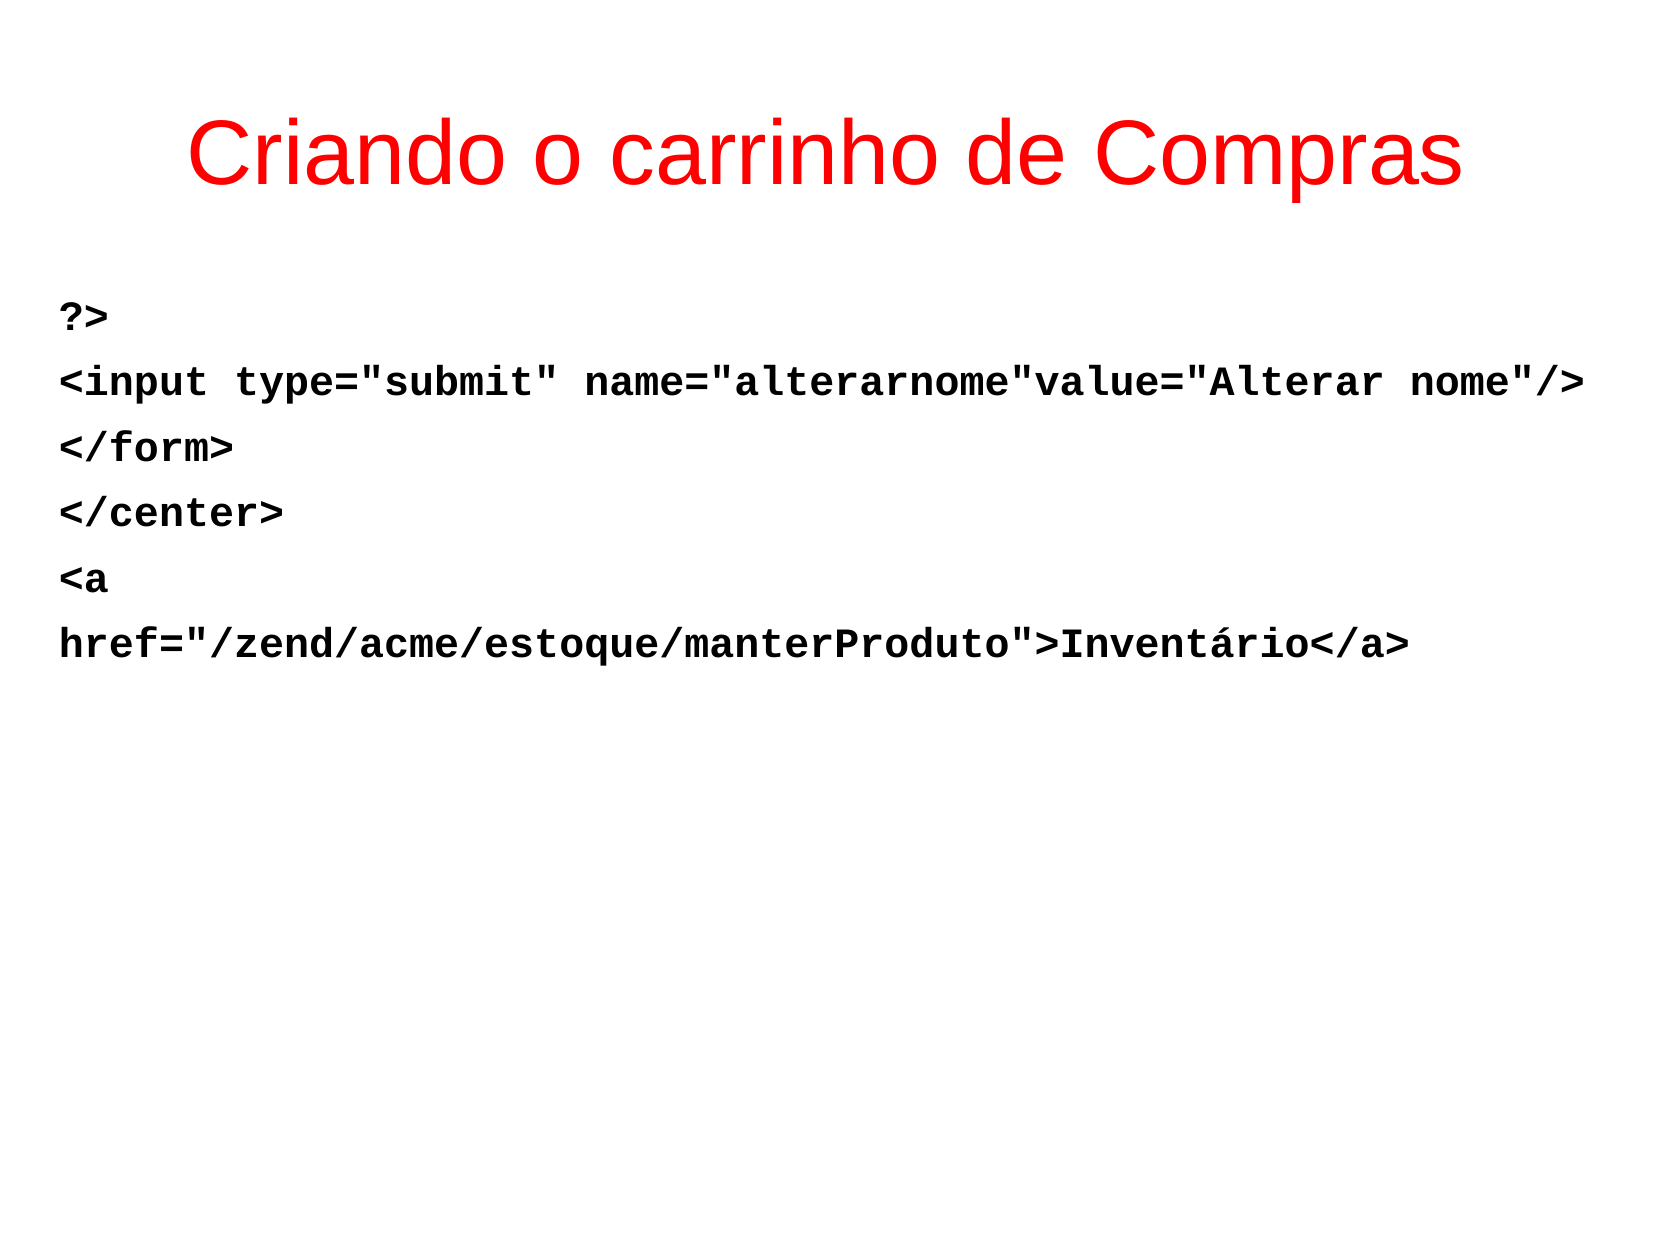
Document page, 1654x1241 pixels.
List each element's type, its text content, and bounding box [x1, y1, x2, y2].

list ?> <input type="submit" name="alterarnome"value="Alterar nome"/> </form> </center> <a href="/zend/acme/estoque/manterProduto">Inventário</a> [59, 295, 1607, 1229]
title Criando o carrinho de Compras [82, 49, 1571, 257]
